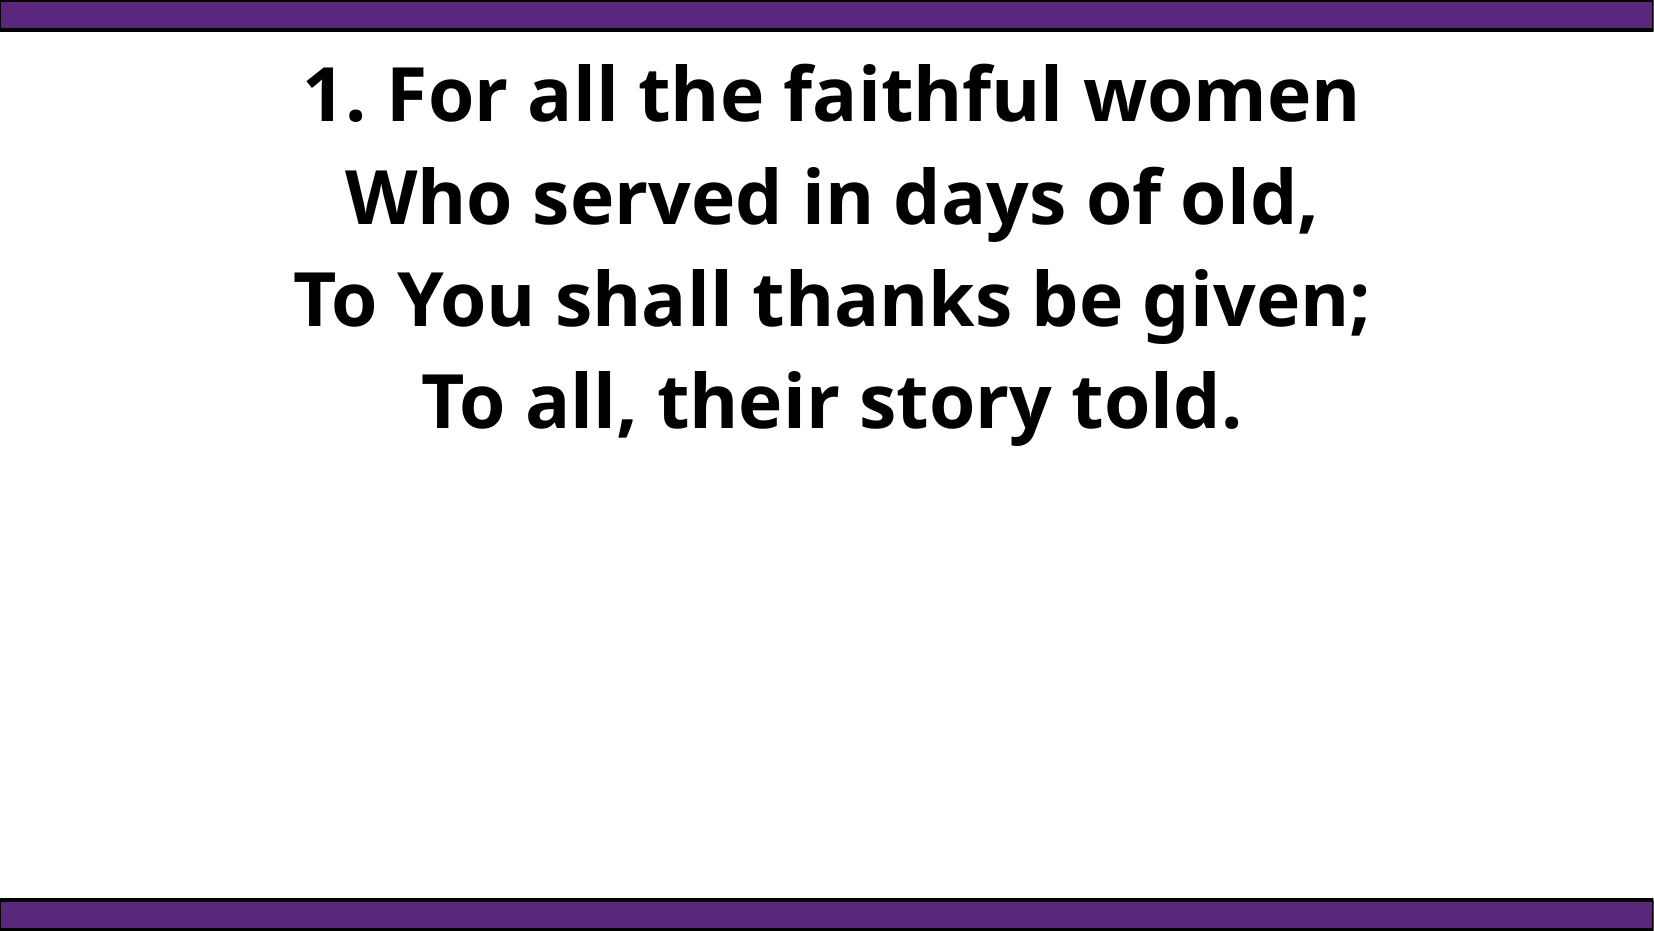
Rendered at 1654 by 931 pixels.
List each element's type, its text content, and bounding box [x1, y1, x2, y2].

picture [0, 31, 1654, 900]
text_box 1. For all the faithful women Who served in days of old, To You shall thanks be given; To all, their story told. [60, 34, 1606, 449]
text_box [0, 900, 1654, 931]
text_box [0, 0, 1654, 31]
